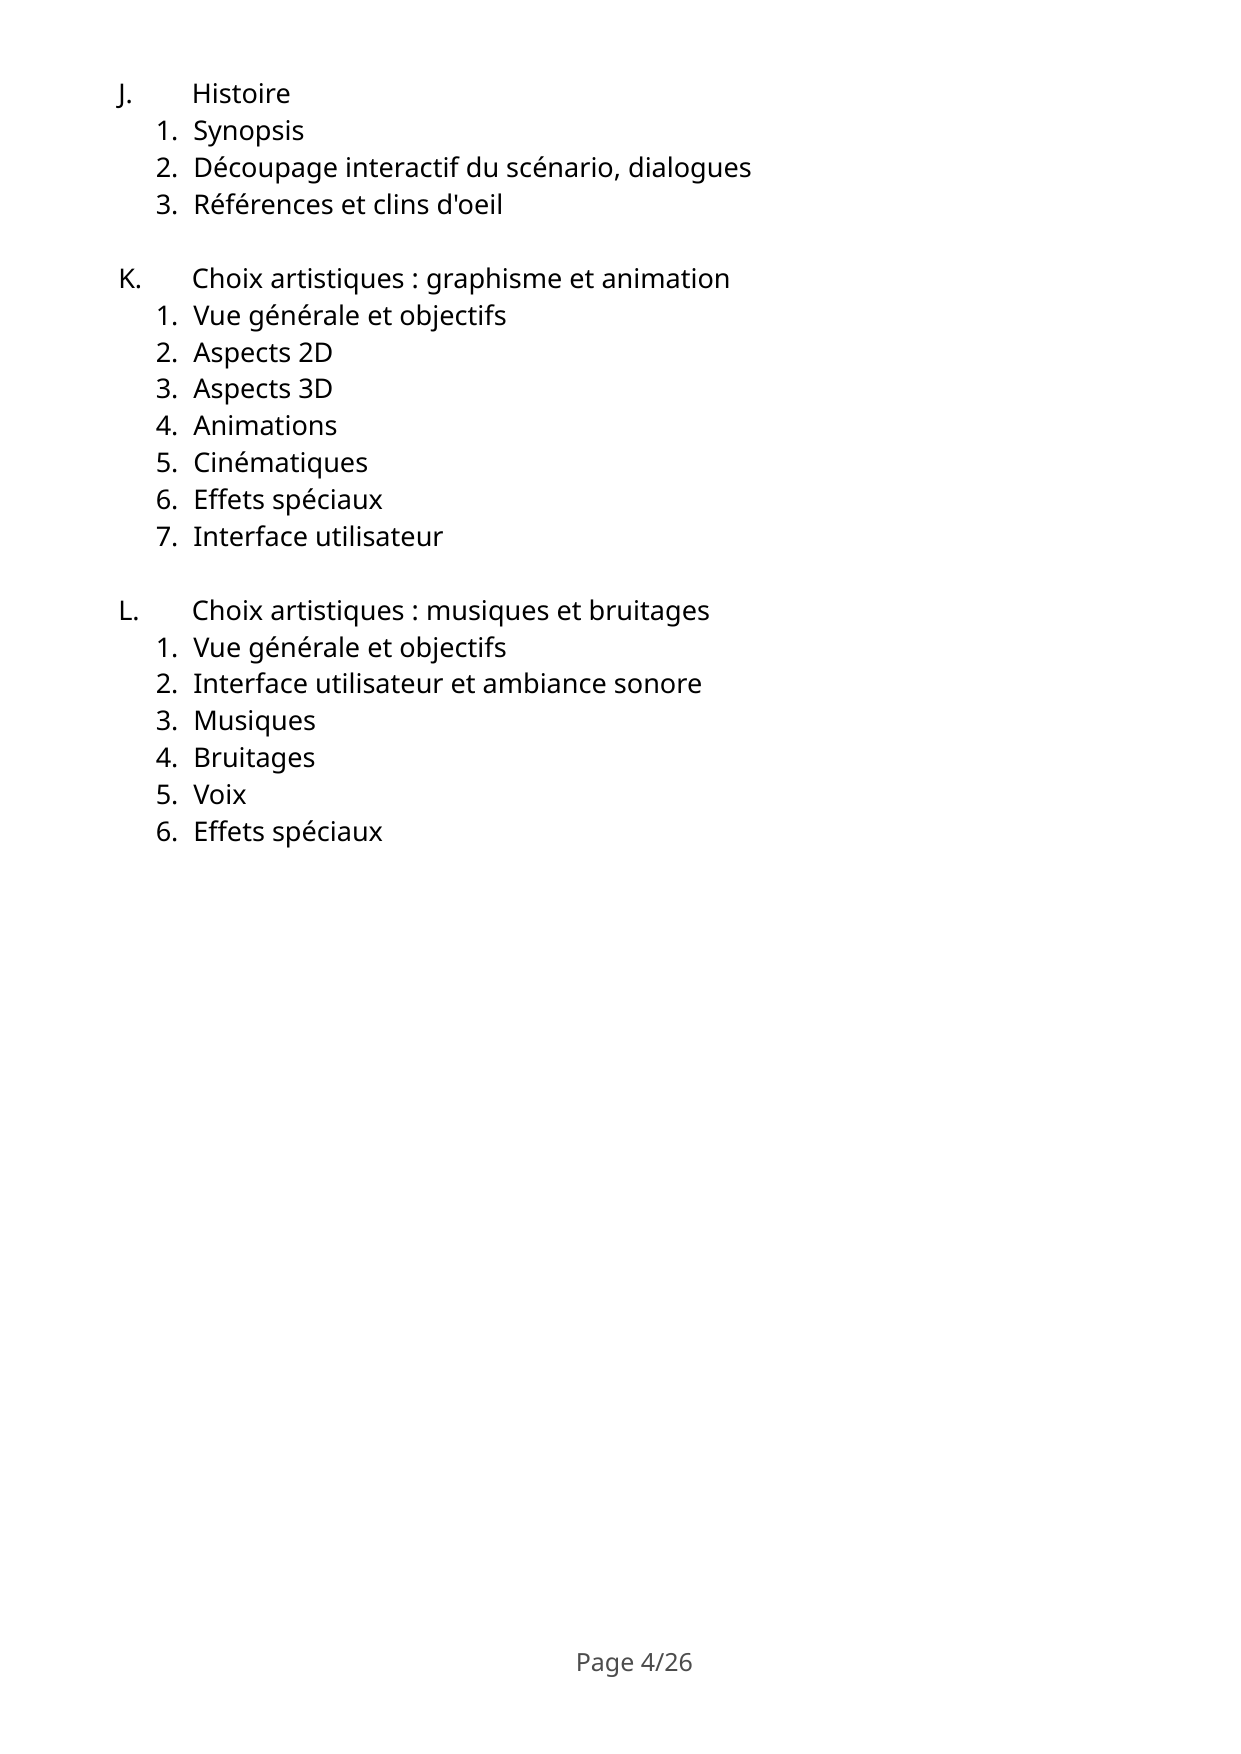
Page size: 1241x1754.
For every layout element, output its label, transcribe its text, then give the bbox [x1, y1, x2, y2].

list Aspects 2D [156, 333, 1122, 370]
list Animations [156, 407, 1122, 444]
list Vue générale et objectifs [156, 296, 1122, 333]
list Effets spéciaux [156, 812, 1122, 849]
list Références et clins d'oeil [156, 186, 1122, 222]
list Cinématiques [156, 444, 1122, 481]
list Aspects 3D [156, 370, 1122, 407]
list Voix [156, 776, 1122, 812]
text L. Choix artistiques : musiques et bruitages [118, 591, 1122, 628]
text K. Choix artistiques : graphisme et animation [118, 259, 1122, 296]
text J. Histoire [118, 75, 1122, 112]
list Effets spéciaux [156, 481, 1122, 517]
list Bruitages [156, 739, 1122, 776]
list Interface utilisateur et ambiance sonore [156, 665, 1122, 702]
list Musiques [156, 702, 1122, 739]
list Synopsis [156, 112, 1122, 149]
list Vue générale et objectifs [156, 628, 1122, 665]
list Interface utilisateur [156, 517, 1122, 554]
list Découpage interactif du scénario, dialogues [156, 149, 1122, 186]
